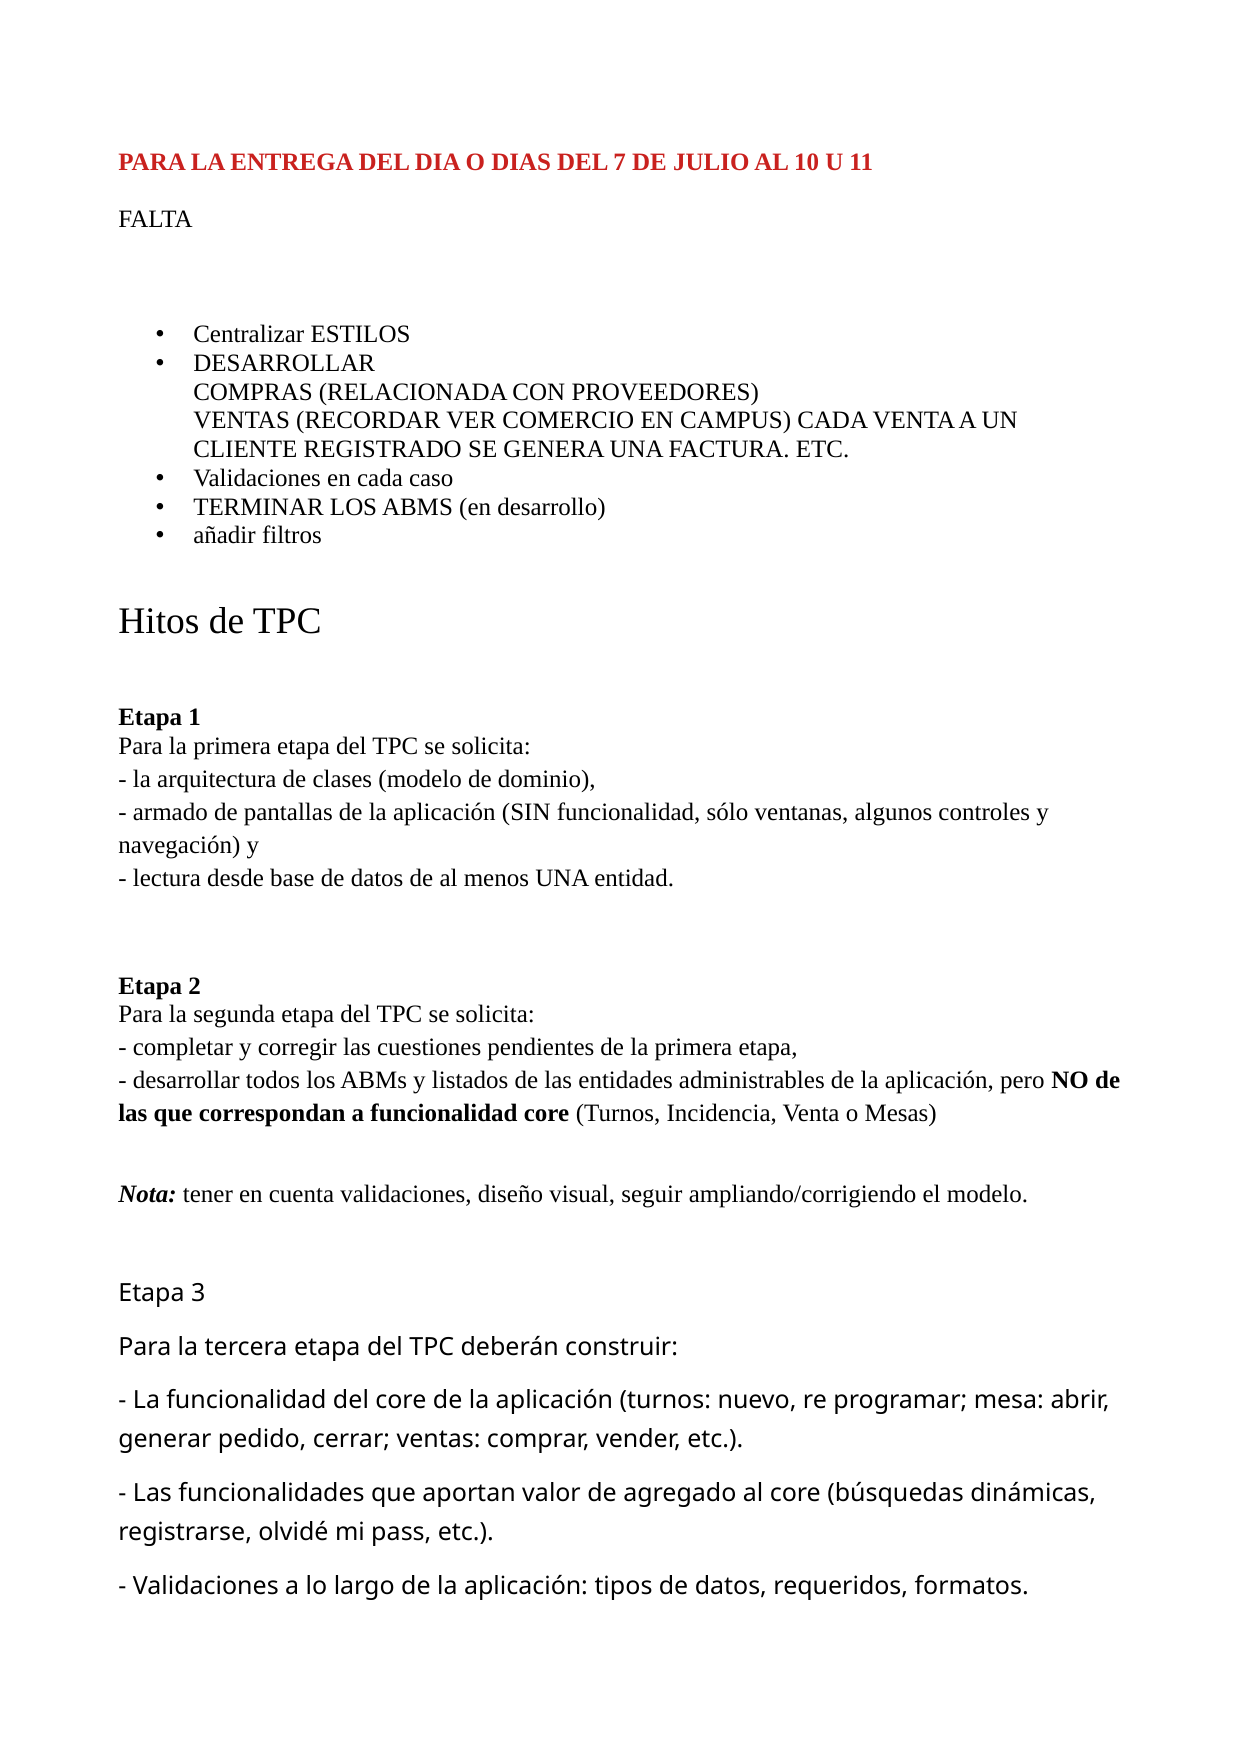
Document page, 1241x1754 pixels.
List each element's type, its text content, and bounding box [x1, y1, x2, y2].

text - Las funcionalidades que aportan valor de agregado al core (búsquedas dinámicas, registrarse, olvidé mi pass, etc.). [118, 1475, 1122, 1548]
text Para la segunda etapa del TPC se solicita: - completar y corregir las cuestiones pendientes de la primera etapa, - desarrollar todos los ABMs y listados de las entidades administrables de la aplicación, pero NO de las que correspondan a funcionalidad core (Turnos, Incidencia, Venta o Mesas) [118, 999, 1122, 1127]
text VENTAS (RECORDAR VER COMERCIO EN CAMPUS) CADA VENTA A UN CLIENTE REGISTRADO SE GENERA UNA FACTURA. ETC. [193, 406, 1122, 463]
text PARA LA ENTREGA DEL DIA O DIAS DEL 7 DE JULIO AL 10 U 11 [118, 147, 1122, 176]
text Nota: tener en cuenta validaciones, diseño visual, seguir ampliando/corrigiendo el modelo. [118, 1146, 1122, 1208]
list DESARROLLAR [156, 348, 1122, 377]
text - La funcionalidad del core de la aplicación (turnos: nuevo, re programar; mesa: abrir, generar pedido, cerrar; ventas: comprar, vender, etc.). [118, 1382, 1122, 1455]
list Centralizar ESTILOS [156, 319, 1122, 348]
subtitle Etapa 1 [118, 702, 1122, 731]
text Etapa 3 [118, 1274, 1122, 1308]
text Para la primera etapa del TPC se solicita: - la arquitectura de clases (modelo de dominio), - armado de pantallas de la aplicación (SIN funcionalidad, sólo ventanas, algunos controles y navegación) y - lectura desde base de datos de al menos UNA entidad. [118, 731, 1122, 892]
text - Validaciones a lo largo de la aplicación: tipos de datos, requeridos, formatos. [118, 1568, 1122, 1602]
subtitle Etapa 2 [118, 971, 1122, 999]
list Validaciones en cada caso [156, 463, 1122, 492]
list TERMINAR LOS ABMS (en desarrollo) [156, 492, 1122, 521]
text COMPRAS (RELACIONADA CON PROVEEDORES) [193, 377, 1122, 406]
text FALTA [118, 204, 1122, 233]
subtitle Hitos de TPC [118, 599, 1122, 642]
text Para la tercera etapa del TPC deberán construir: [118, 1328, 1122, 1362]
list añadir filtros [156, 521, 1122, 549]
